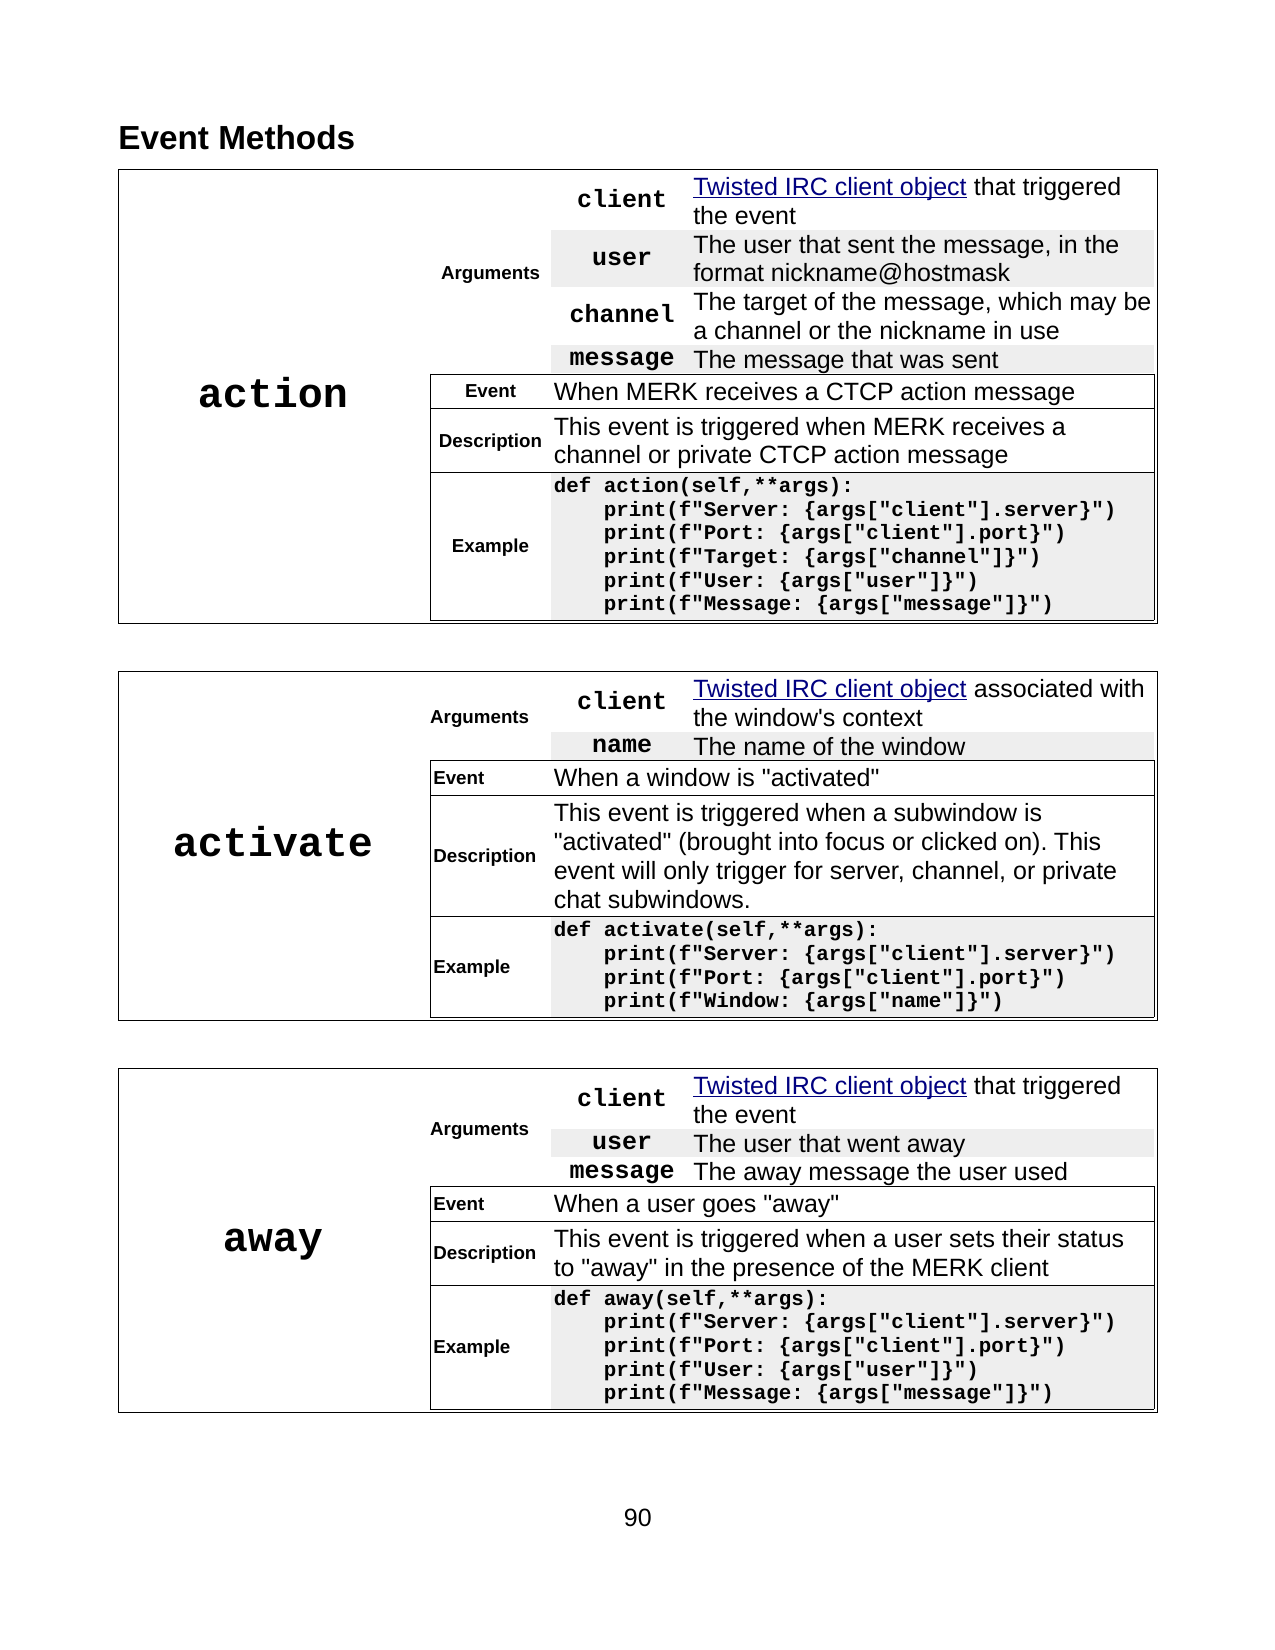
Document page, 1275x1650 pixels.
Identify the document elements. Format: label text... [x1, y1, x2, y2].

table_header Twisted IRC client object that triggered the event [693, 1071, 1154, 1129]
table_header [427, 1069, 1157, 1412]
table_header activate [119, 672, 427, 1020]
table_header client [551, 674, 693, 732]
table_header action [119, 170, 427, 623]
table_cell Example [431, 917, 551, 1017]
table_header client [551, 1071, 693, 1129]
table_header [427, 672, 1157, 1020]
table_cell This event is triggered when a subwindow is "activated" (brought into focus or clicked on). This event will only trigger for server, channel, or private chat subwindows. [551, 796, 1154, 916]
table_cell Description [431, 1222, 551, 1285]
table_cell Event [431, 375, 551, 408]
table_cell def activate(self,**args): print(f"Server: {args["client"].server}") print(f"Port: {args["client"].port}") print(f"Window: {args["name"]}") [551, 917, 1154, 1017]
table_cell def away(self,**args): print(f"Server: {args["client"].server}") print(f"Port: {args["client"].port}") print(f"User: {args["user"]}") print(f"Message: {args["message"]}") [551, 1286, 1154, 1409]
table_header Arguments [430, 172, 551, 373]
table_cell Event [431, 761, 551, 795]
table_header away [119, 1069, 427, 1412]
table_cell The user that sent the message, in the format nickname@hostmask [693, 230, 1154, 287]
table_cell name [551, 732, 693, 760]
table_cell Description [431, 796, 551, 916]
table_cell channel [551, 287, 693, 345]
table_cell Description [431, 409, 551, 472]
table_cell This event is triggered when a user sets their status to "away" in the presence of the MERK client [551, 1222, 1154, 1285]
table_header Arguments [430, 1071, 551, 1186]
table_cell message [551, 1158, 693, 1186]
subtitle Event Methods [118, 118, 1157, 157]
table_header [427, 170, 1157, 623]
table_cell Example [431, 1286, 551, 1409]
table_header client [551, 172, 693, 230]
table_cell When a user goes "away" [551, 1187, 1154, 1221]
table_cell The name of the window [693, 732, 1154, 760]
table_cell The away message the user used [693, 1158, 1154, 1186]
table_cell When MERK receives a CTCP action message [551, 375, 1154, 408]
table_cell user [551, 1129, 693, 1157]
table_cell Example [431, 473, 551, 620]
table_header Twisted IRC client object that triggered the event [693, 172, 1154, 230]
table_cell The message that was sent [693, 345, 1154, 373]
table_header Twisted IRC client object associated with the window's context [693, 674, 1154, 732]
table_cell def action(self,**args): print(f"Server: {args["client"].server}") print(f"Port: {args["client"].port}") print(f"Target: {args["channel"]}") print(f"User: {args["user"]}") print(f"Message: {args["message"]}") [551, 473, 1154, 620]
table_cell message [551, 345, 693, 373]
table_cell Event [431, 1187, 551, 1221]
table_cell This event is triggered when MERK receives a channel or private CTCP action message [551, 409, 1154, 472]
table_cell The target of the message, which may be a channel or the nickname in use [693, 287, 1154, 345]
table_cell When a window is "activated" [551, 761, 1154, 795]
table_cell user [551, 230, 693, 287]
table_cell The user that went away [693, 1129, 1154, 1157]
table_header Arguments [430, 674, 551, 760]
